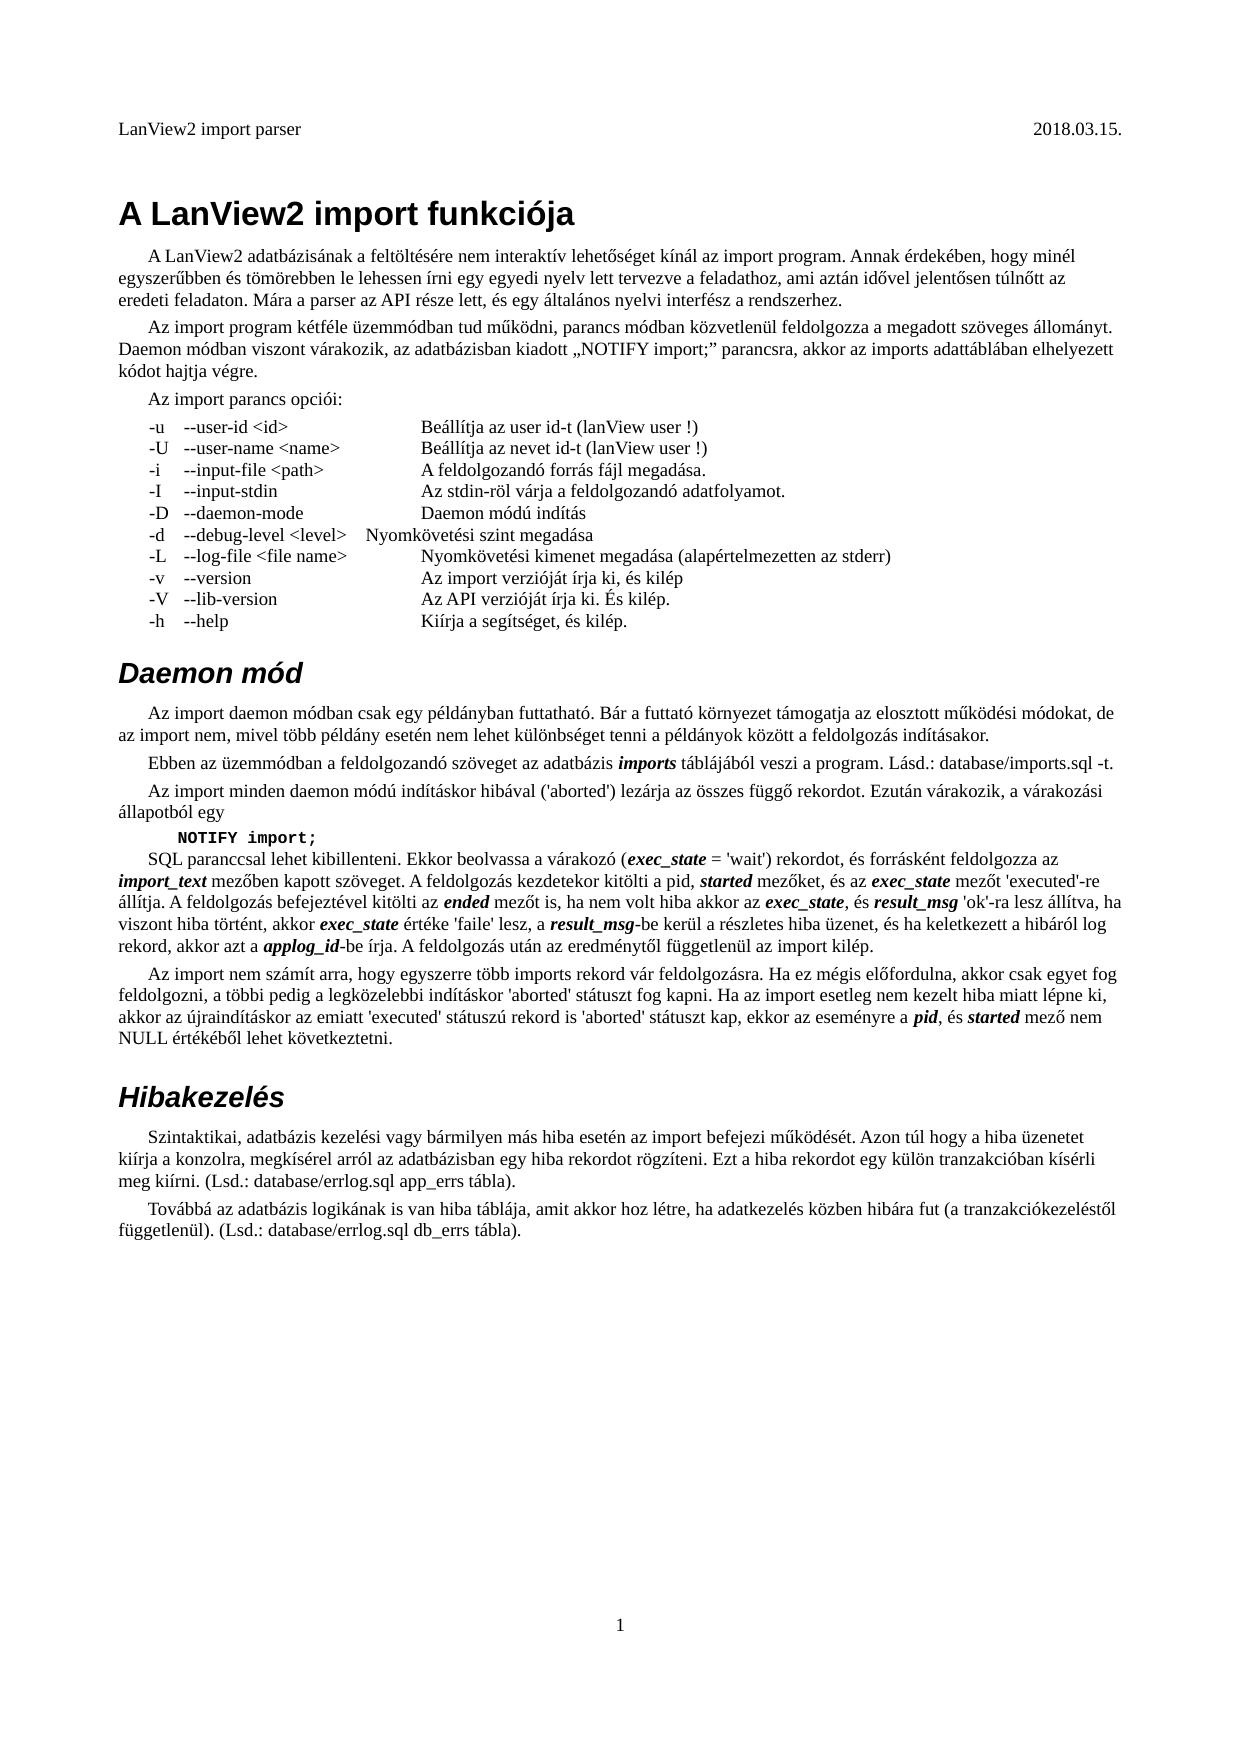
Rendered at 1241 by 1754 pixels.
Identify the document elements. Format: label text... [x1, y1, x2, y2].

text Az import program kétféle üzemmódban tud működni, parancs módban közvetlenül feldolgozza a megadott szöveges állományt. Daemon módban viszont várakozik, az adatbázisban kiadott „NOTIFY import;” parancsra, akkor az imports adattáblában elhelyezett kódot hajtja végre. [118, 316, 1122, 381]
text Szintaktikai, adatbázis kezelési vagy bármilyen más hiba esetén az import befejezi működését. Azon túl hogy a hiba üzenetet kiírja a konzolra, megkísérel arról az adatbázisban egy hiba rekordot rögzíteni. Ezt a hiba rekordot egy külön tranzakcióban kísérli meg kiírni. (Lsd.: database/errlog.sql app_errs tábla). [118, 1126, 1122, 1191]
text SQL paranccsal lehet kibillenteni. Ekkor beolvassa a várakozó (exec_state = 'wait') rekordot, és forrásként feldolgozza az import_text mezőben kapott szöveget. A feldolgozás kezdetekor kitölti a pid, started mezőket, és az exec_state mezőt 'executed'-re állítja. A feldolgozás befejeztével kitölti az ended mezőt is, ha nem volt hiba akkor az exec_state, és result_msg 'ok'-ra lesz állítva, ha viszont hiba történt, akkor exec_state értéke 'faile' lesz, a result_msg-be kerül a részletes hiba üzenet, és ha keletkezett a hibáról log rekord, akkor azt a applog_id-be írja. A feldolgozás után az eredménytől függetlenül az import kilép. [118, 848, 1122, 956]
text -u --user-id <id> Beállítja az user id-t (lanView user !) [149, 416, 1122, 437]
text Továbbá az adatbázis logikának is van hiba táblája, amit akkor hoz létre, ha adatkezelés közben hibára fut (a tranzakciókezeléstől függetlenül). (Lsd.: database/errlog.sql db_errs tábla). [118, 1197, 1122, 1241]
text -i --input-file <path> A feldolgozandó forrás fájl megadása. [149, 459, 1122, 480]
text -D --daemon-mode Daemon módú indítás [149, 502, 1122, 523]
text -v --version Az import verzióját írja ki, és kilép [149, 567, 1122, 588]
text NOTIFY import; [177, 829, 1122, 848]
text -U --user-name <name> Beállítja az nevet id-t (lanView user !) [149, 437, 1122, 459]
subtitle Hibakezelés [118, 1080, 1122, 1114]
text Az import minden daemon módú indításkor hibával ('aborted') lezárja az összes függő rekordot. Ezután várakozik, a várakozási állapotból egy [118, 780, 1122, 823]
text Az import daemon módban csak egy példányban futtatható. Bár a futtató környezet támogatja az elosztott működési módokat, de az import nem, mivel több példány esetén nem lehet különbséget tenni a példányok között a feldolgozás indításakor. [118, 702, 1122, 745]
text -V --lib-version Az API verzióját írja ki. És kilép. [149, 588, 1122, 610]
text A LanView2 adatbázisának a feltöltésére nem interaktív lehetőséget kínál az import program. Annak érdekében, hogy minél egyszerűbben és tömörebben le lehessen írni egy egyedi nyelv lett tervezve a feladathoz, ami aztán idővel jelentősen túlnőtt az eredeti feladaton. Mára a parser az API része lett, és egy általános nyelvi interfész a rendszerhez. [118, 245, 1122, 310]
text -d --debug-level <level> Nyomkövetési szint megadása [149, 523, 1122, 545]
text -I --input-stdin Az stdin-röl várja a feldolgozandó adatfolyamot. [149, 480, 1122, 502]
subtitle A LanView2 import funkciója [118, 194, 1122, 233]
subtitle Daemon mód [118, 656, 1122, 690]
text -L --log-file <file name> Nyomkövetési kimenet megadása (alapértelmezetten az stderr) [149, 545, 1122, 567]
text Az import parancs opciói: [118, 388, 1122, 409]
text Az import nem számít arra, hogy egyszerre több imports rekord vár feldolgozásra. Ha ez mégis előfordulna, akkor csak egyet fog feldolgozni, a többi pedig a legközelebbi indításkor 'aborted' státuszt fog kapni. Ha az import esetleg nem kezelt hiba miatt lépne ki, akkor az újraindításkor az emiatt 'executed' státuszú rekord is 'aborted' státuszt kap, ekkor az eseményre a pid, és started mező nem NULL értékéből lehet következtetni. [118, 963, 1122, 1049]
text -h --help Kiírja a segítséget, és kilép. [149, 610, 1122, 631]
text Ebben az üzemmódban a feldolgozandó szöveget az adatbázis imports táblájából veszi a program. Lásd.: database/imports.sql -t. [118, 752, 1122, 773]
